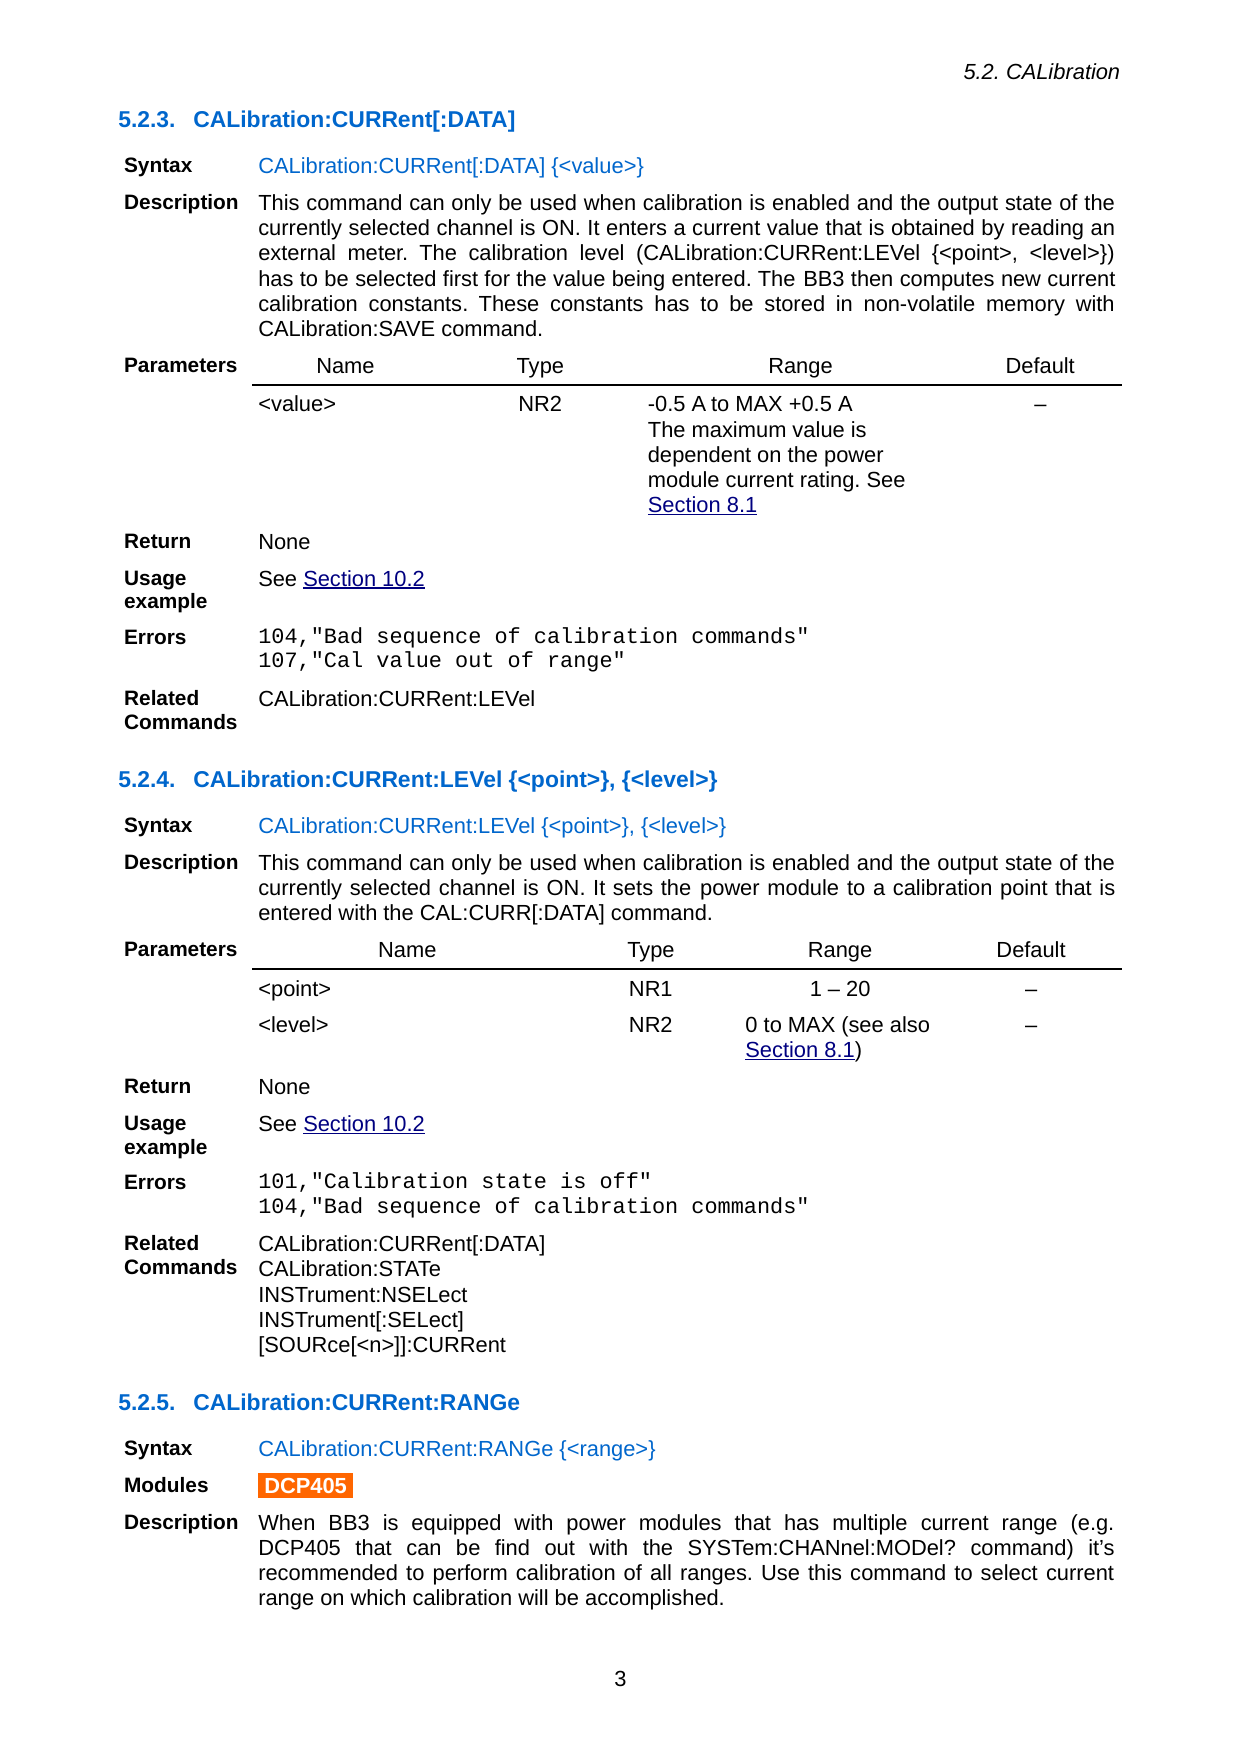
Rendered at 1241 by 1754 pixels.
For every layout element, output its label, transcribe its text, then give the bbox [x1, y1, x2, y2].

table_cell Parameters [118, 347, 252, 523]
table_cell – [940, 970, 1122, 1006]
table_cell CALibration:CURRent[:DATA] CALibration:STATe INSTrument:NSELect INSTrument[:SELect] [SOURce[<n>]]:CURRent [252, 1225, 1122, 1363]
table_header Syntax [118, 148, 252, 184]
table_cell <point> [252, 970, 562, 1006]
table_cell CALibration:CURRent:LEVel [252, 680, 1122, 739]
table_cell Type [438, 347, 642, 383]
subtitle CALibration:CURRent:RANGe [118, 1389, 1122, 1416]
table_cell Modules [118, 1467, 252, 1504]
table_cell This command can only be used when calibration is enabled and the output state of the currently selected channel is ON. It enters a current value that is obtained by reading an external meter. The calibration level (CALibration:CURRent:LEVel {<point>, <level>}) has to be selected first for the value being entered. The BB3 then computes new current calibration constants. These constants has to be stored in non-volatile memory with CALibration:SAVE command. [252, 184, 1122, 347]
table_cell When BB3 is equipped with power modules that has multiple current range (e.g. DCP405 that can be find out with the SYSTem:CHANnel:MODel? command) it’s recommended to perform calibration of all ranges. Use this command to select current range on which calibration will be accomplished. [252, 1504, 1122, 1616]
table_cell Type [562, 931, 739, 968]
table_cell DCP405 [252, 1467, 1122, 1504]
table_cell Name [252, 931, 562, 968]
table_cell This command can only be used when calibration is enabled and the output state of the currently selected channel is ON. It sets the power module to a calibration point that is entered with the CAL:CURR[:DATA] command. [252, 844, 1122, 931]
subtitle CALibration:CURRent:LEVel {<point>}, {<level>} [118, 766, 1122, 792]
table_cell Return [118, 1068, 252, 1105]
table_cell Description [118, 1504, 252, 1616]
table_cell Range [642, 347, 959, 383]
table_cell 1 – 20 [739, 970, 940, 1006]
table_cell Parameters [118, 931, 252, 1068]
table_cell See Section 10.2 [252, 560, 1122, 619]
table_cell See Section 10.2 [252, 1105, 1122, 1164]
table_cell Description [118, 844, 252, 931]
table_cell Related Commands [118, 680, 252, 739]
table_cell – [959, 386, 1122, 523]
table_header CALibration:CURRent[:DATA] {<value>} [252, 148, 1122, 184]
table_cell Usage example [118, 560, 252, 619]
table_cell – [940, 1006, 1122, 1068]
subtitle CALibration:CURRent[:DATA] [118, 106, 1122, 133]
table_cell NR1 [562, 970, 739, 1006]
table_cell Return [118, 523, 252, 560]
table_cell <value> [252, 386, 438, 523]
table_cell 0 to MAX (see also Section 8.1) [739, 1006, 940, 1068]
table_cell Related Commands [118, 1225, 252, 1363]
table_cell NR2 [438, 386, 642, 523]
table_header Syntax [118, 1431, 252, 1467]
table_cell Errors [118, 619, 252, 680]
table_header Syntax [118, 807, 252, 844]
table_cell Errors [118, 1164, 252, 1225]
table_cell -0.5 A to MAX +0.5 A The maximum value is dependent on the power module current rating. See Section 8.1 [642, 386, 959, 523]
table_cell None [252, 1068, 1122, 1105]
table_cell 101,"Calibration state is off" 104,"Bad sequence of calibration commands" [252, 1164, 1122, 1225]
table_cell Usage example [118, 1105, 252, 1164]
table_header CALibration:CURRent:LEVel {<point>}, {<level>} [252, 807, 1122, 844]
table_cell Description [118, 184, 252, 347]
table_header CALibration:CURRent:RANGe {<range>} [252, 1431, 1122, 1467]
table_cell <level> [252, 1006, 562, 1068]
table_cell 104,"Bad sequence of calibration commands" 107,"Cal value out of range" [252, 619, 1122, 680]
table_cell Range [739, 931, 940, 968]
table_cell NR2 [562, 1006, 739, 1068]
table_cell Name [252, 347, 438, 383]
table_cell Default [959, 347, 1122, 383]
table_cell Default [940, 931, 1122, 968]
table_cell None [252, 523, 1122, 560]
